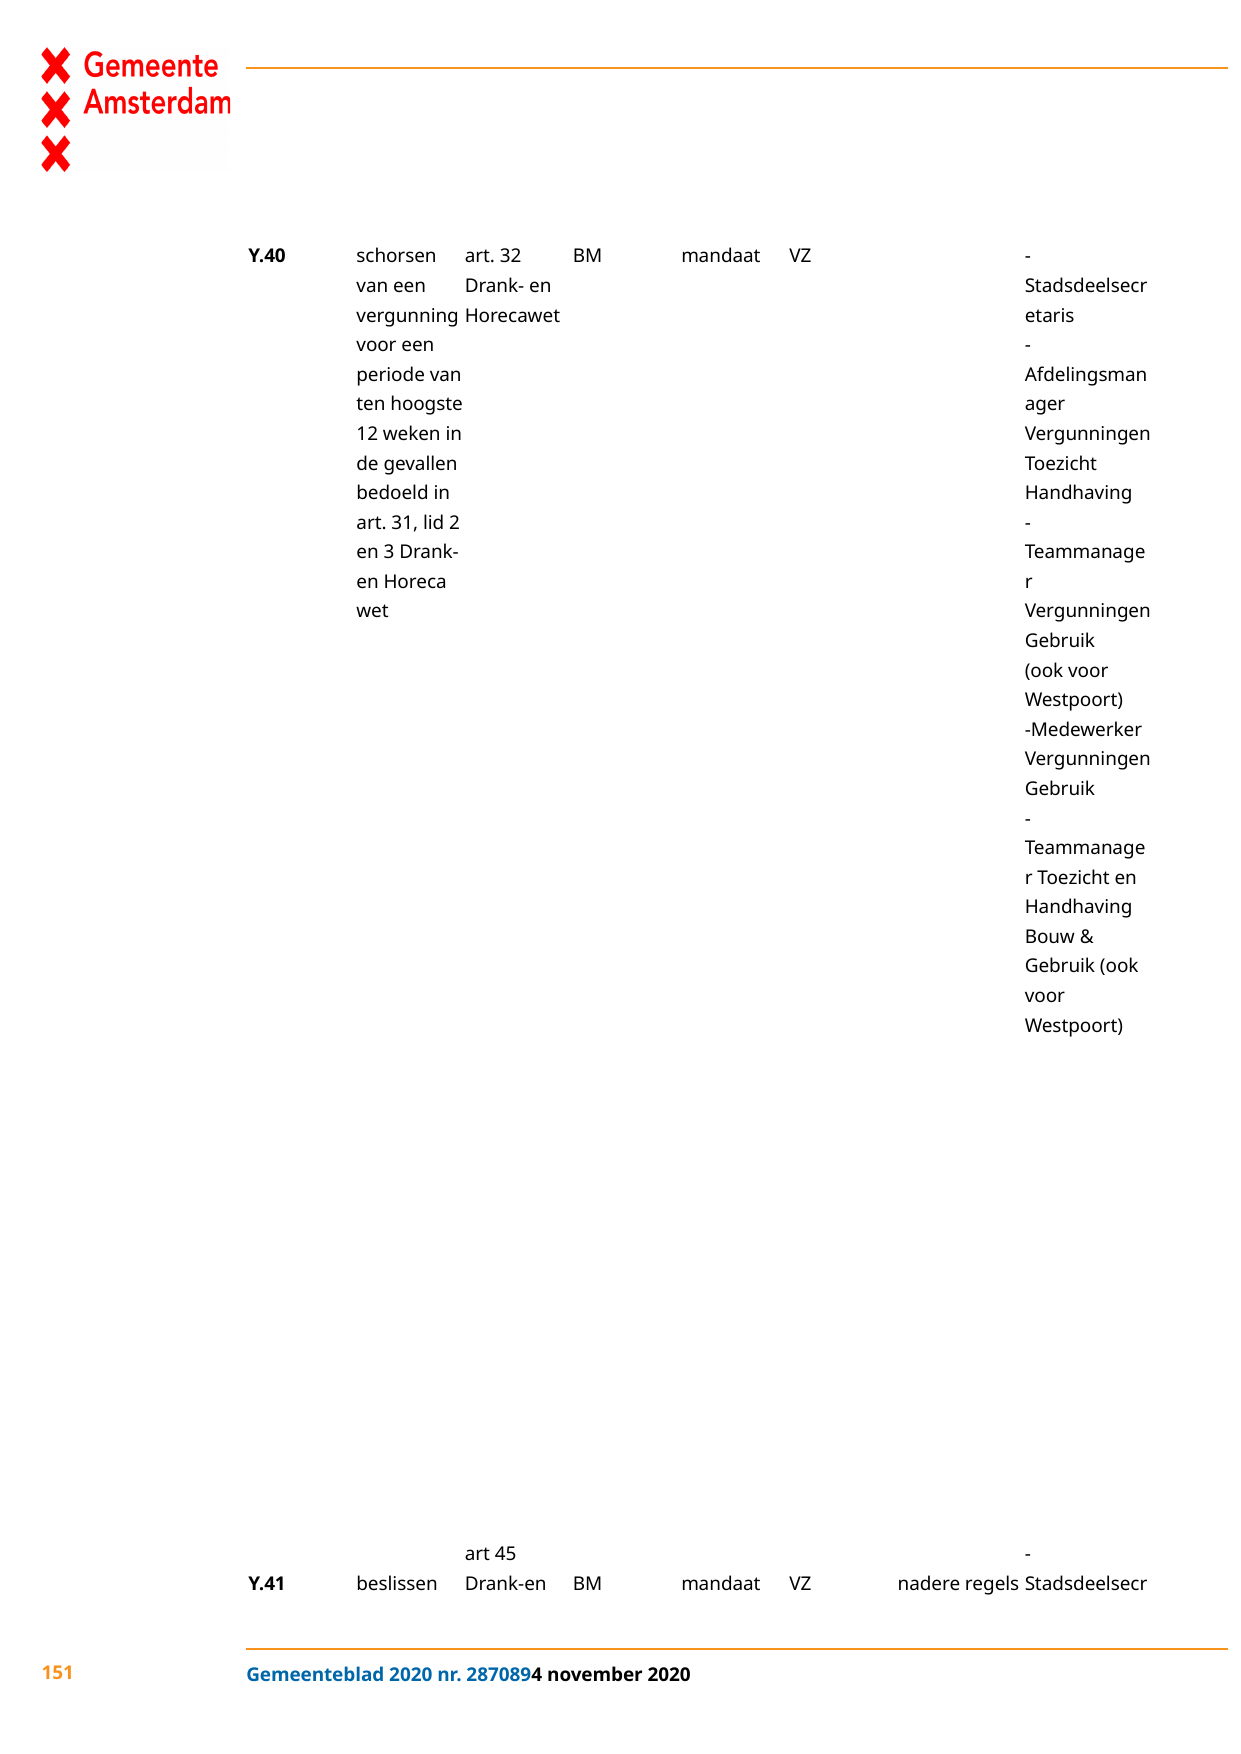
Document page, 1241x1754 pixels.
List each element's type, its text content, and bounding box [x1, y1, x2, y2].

table_cell BM [573, 1038, 681, 1596]
table_cell BM [573, 95, 681, 1038]
table_cell mandaat [681, 1038, 789, 1596]
table_cell nadere regels [898, 1038, 1024, 1596]
table_cell schorsen van een vergunning voor een periode van ten hoogste 12 weken in de gevallen bedoeld in art. 31, lid 2 en 3 Drank- en Horeca wet [356, 95, 464, 1038]
table_cell VZ [789, 95, 897, 1038]
table_cell - Stadsdeelsecr [1025, 1038, 1152, 1596]
table_cell art 45 Drank-en [465, 1038, 573, 1596]
table_cell Y.41 [248, 1038, 356, 1596]
table_cell art. 32 Drank- en Horecawet [465, 95, 573, 1038]
table_cell VZ [789, 1038, 897, 1596]
table_cell Y.40 [248, 95, 356, 1038]
picture [41, 47, 231, 172]
table_cell mandaat [681, 95, 789, 1038]
table_cell [898, 95, 1024, 1038]
table_cell beslissen [356, 1038, 464, 1596]
table_cell - Stadsdeelsecretaris - Afdelingsmanager Vergunningen Toezicht Handhaving -Teammanager Vergunningen Gebruik (ook voor Westpoort) -Medewerker Vergunningen Gebruik -Teammanager Toezicht en Handhaving Bouw & Gebruik (ook voor Westpoort) [1025, 95, 1152, 1038]
